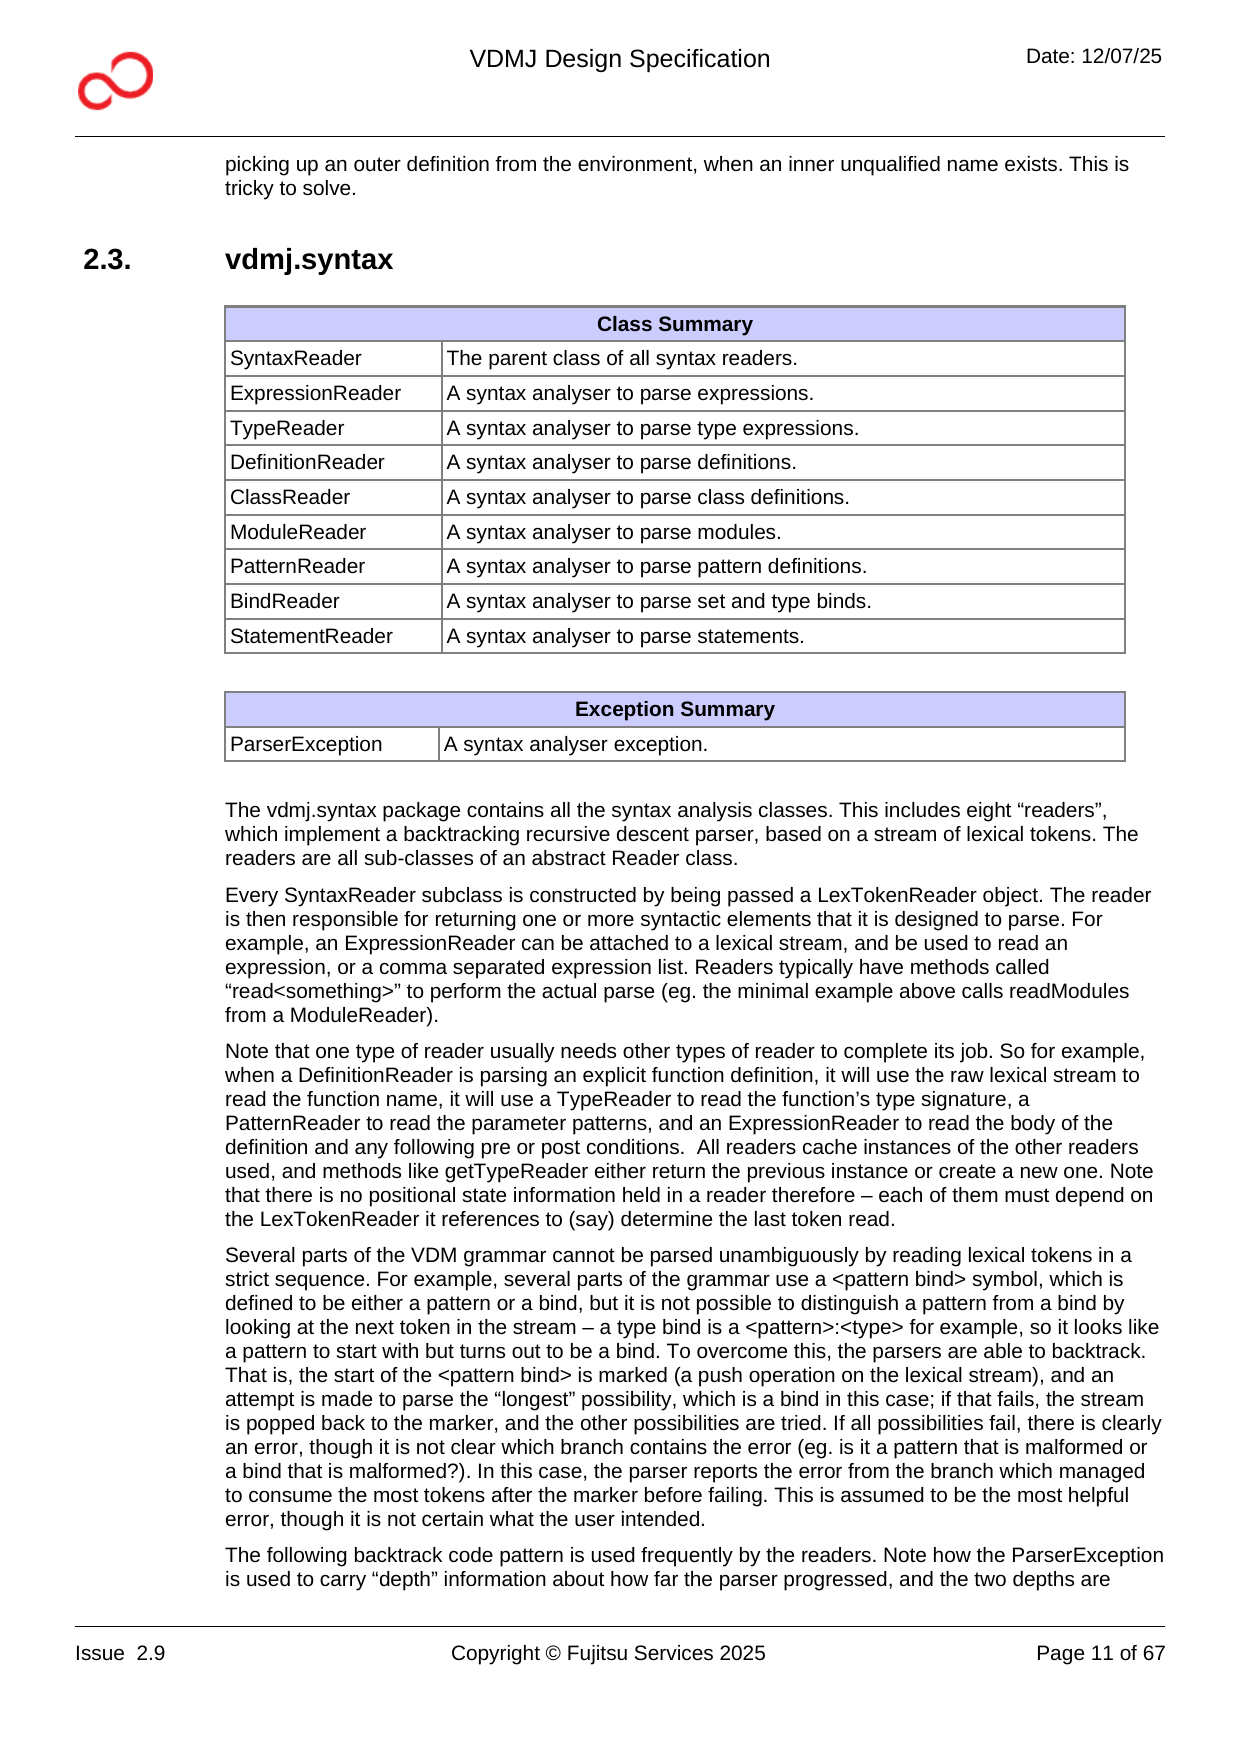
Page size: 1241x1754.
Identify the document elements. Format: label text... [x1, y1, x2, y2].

text Several parts of the VDM grammar cannot be parsed unambiguously by reading lexical tokens in a strict sequence. For example, several parts of the grammar use a <pattern bind> symbol, which is defined to be either a pattern or a bind, but it is not possible to distinguish a pattern from a bind by looking at the next token in the stream – a type bind is a <pattern>:<type> for example, so it looks like a pattern to start with but turns out to be a bind. To overcome this, the parsers are able to backtrack. That is, the start of the <pattern bind> is marked (a push operation on the lexical stream), and an attempt is made to parse the “longest” possibility, which is a bind in this case; if that fails, the stream is popped back to the marker, and the other possibilities are tried. If all possibilities fail, there is clearly an error, though it is not clear which branch contains the error (eg. is it a pattern that is malformed or a bind that is malformed?). In this case, the parser reports the error from the branch which managed to consume the most tokens after the marker before failing. This is assumed to be the most helpful error, though it is not certain what the user intended. [225, 1243, 1165, 1531]
table_cell PatternReader [226, 550, 441, 583]
table_cell A syntax analyser to parse set and type binds. [443, 585, 1124, 618]
table_cell ParserException [226, 728, 438, 760]
table_cell A syntax analyser to parse class definitions. [443, 481, 1124, 513]
table_cell A syntax analyser to parse definitions. [443, 446, 1124, 479]
text Note that one type of reader usually needs other types of reader to complete its job. So for example, when a DefinitionReader is parsing an explicit function definition, it will use the raw lexical stream to read the function name, it will use a TypeReader to read the function’s type signature, a PatternReader to read the parameter patterns, and an ExpressionReader to read the body of the definition and any following pre or post conditions. All readers cache instances of the other readers used, and methods like getTypeReader either return the previous instance or create a new one. Note that there is no positional state information held in a reader therefore – each of them must depend on the LexTokenReader it references to (say) determine the last token read. [225, 1039, 1165, 1231]
table_cell ClassReader [226, 481, 441, 513]
table_cell ExpressionReader [226, 377, 441, 409]
picture [78, 44, 153, 120]
table_cell A syntax analyser to parse type expressions. [443, 412, 1124, 444]
table_cell DefinitionReader [226, 446, 441, 479]
table_cell A syntax analyser exception. [440, 728, 1124, 760]
table_cell SyntaxReader [226, 342, 441, 375]
table_cell A syntax analyser to parse modules. [443, 516, 1124, 548]
table_cell A syntax analyser to parse statements. [443, 620, 1124, 652]
table_header Exception Summary [226, 693, 1124, 726]
text The following backtrack code pattern is used frequently by the readers. Note how the ParserException is used to carry “depth” information about how far the parser progressed, and the two depths are [225, 1543, 1165, 1591]
text Every SyntaxReader subclass is constructed by being passed a LexTokenReader object. The reader is then responsible for returning one or more syntactic elements that it is designed to parse. For example, an ExpressionReader can be attached to a lexical stream, and be used to read an expression, or a comma separated expression list. Readers typically have methods called “read<something>” to perform the actual parse (eg. the minimal example above calls readModules from a ModuleReader). [225, 883, 1165, 1027]
table_cell ModuleReader [226, 516, 441, 548]
table_cell A syntax analyser to parse expressions. [443, 377, 1124, 409]
table_cell StatementReader [226, 620, 441, 652]
table_cell A syntax analyser to parse pattern definitions. [443, 550, 1124, 583]
text picking up an outer definition from the environment, when an inner unqualified name exists. This is tricky to solve. [225, 152, 1165, 200]
table_cell TypeReader [226, 412, 441, 444]
table_cell BindReader [226, 585, 441, 618]
text The vdmj.syntax package contains all the syntax analysis classes. This includes eight “readers”, which implement a backtracking recursive descent parser, based on a stream of lexical tokens. The readers are all sub-classes of an abstract Reader class. [225, 799, 1165, 871]
subtitle vdmj.syntax [75, 243, 1165, 275]
table_header Class Summary [226, 308, 1124, 340]
table_cell The parent class of all syntax readers. [443, 342, 1124, 375]
